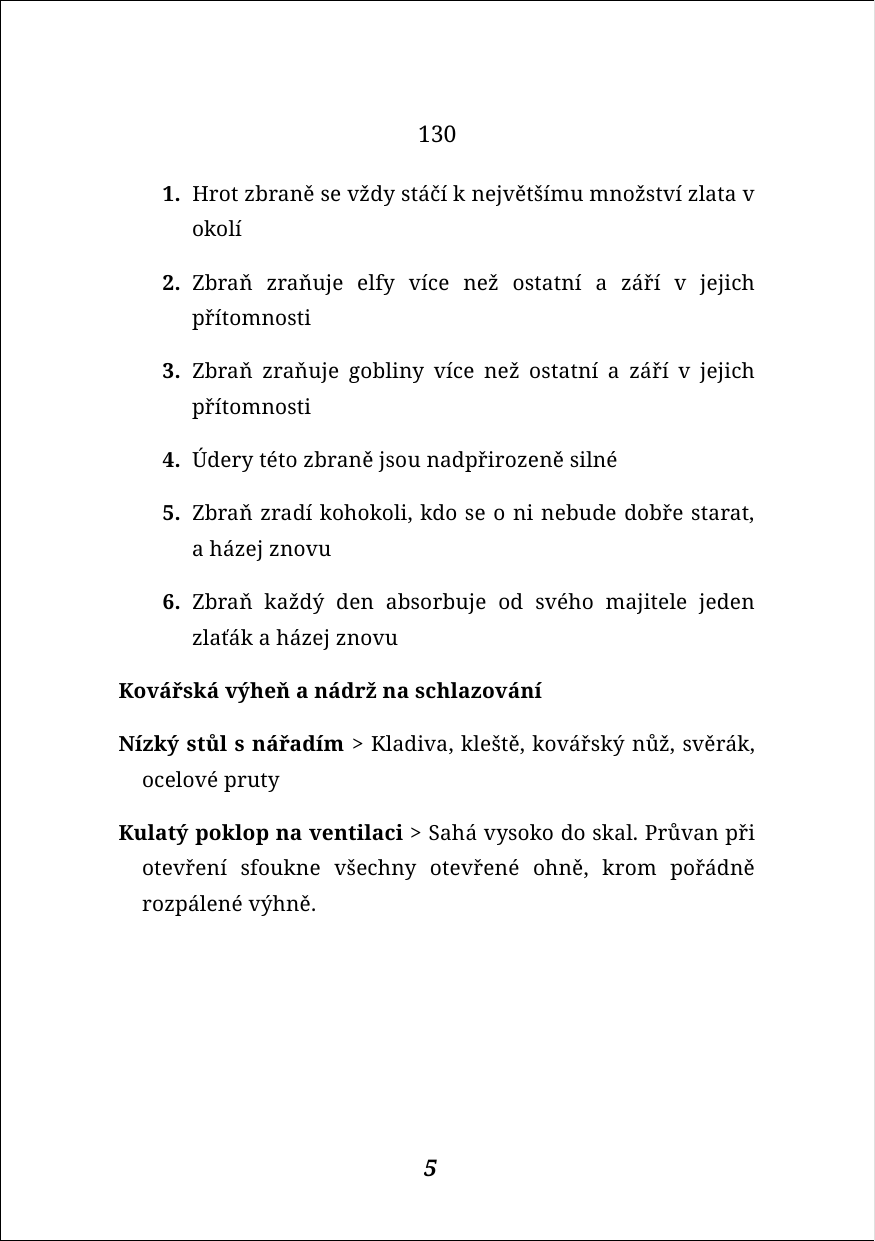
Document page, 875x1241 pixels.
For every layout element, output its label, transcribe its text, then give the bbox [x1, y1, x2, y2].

text Kovářská výheň a nádrž na schlazování [118, 676, 756, 704]
list Zbraň zraňuje elfy více než ostatní a září v jejich přítomnosti [162, 268, 756, 332]
list Údery této zbraně jsou nadpřirozeně silné [162, 445, 756, 474]
text Kulatý poklop na ventilaci > Sahá vysoko do skal. Průvan při otevření sfoukne všechny otevřené ohně, krom pořádně rozpálené výhně. [118, 818, 756, 917]
list Zbraň každý den absorbuje od svého majitele jeden zlaťák a házej znovu [162, 587, 756, 651]
list Zbraň zradí kohokoli, kdo se o ni nebude dobře starat, a házej znovu [162, 498, 756, 562]
list Zbraň zraňuje gobliny více než ostatní a září v jejich přítomnosti [162, 356, 756, 420]
list Hrot zbraně se vždy stáčí k největšímu množství zlata v okolí [162, 179, 756, 243]
text Nízký stůl s nářadím > Kladiva, kleště, kovářský nůž, svěrák, ocelové pruty [118, 729, 756, 793]
